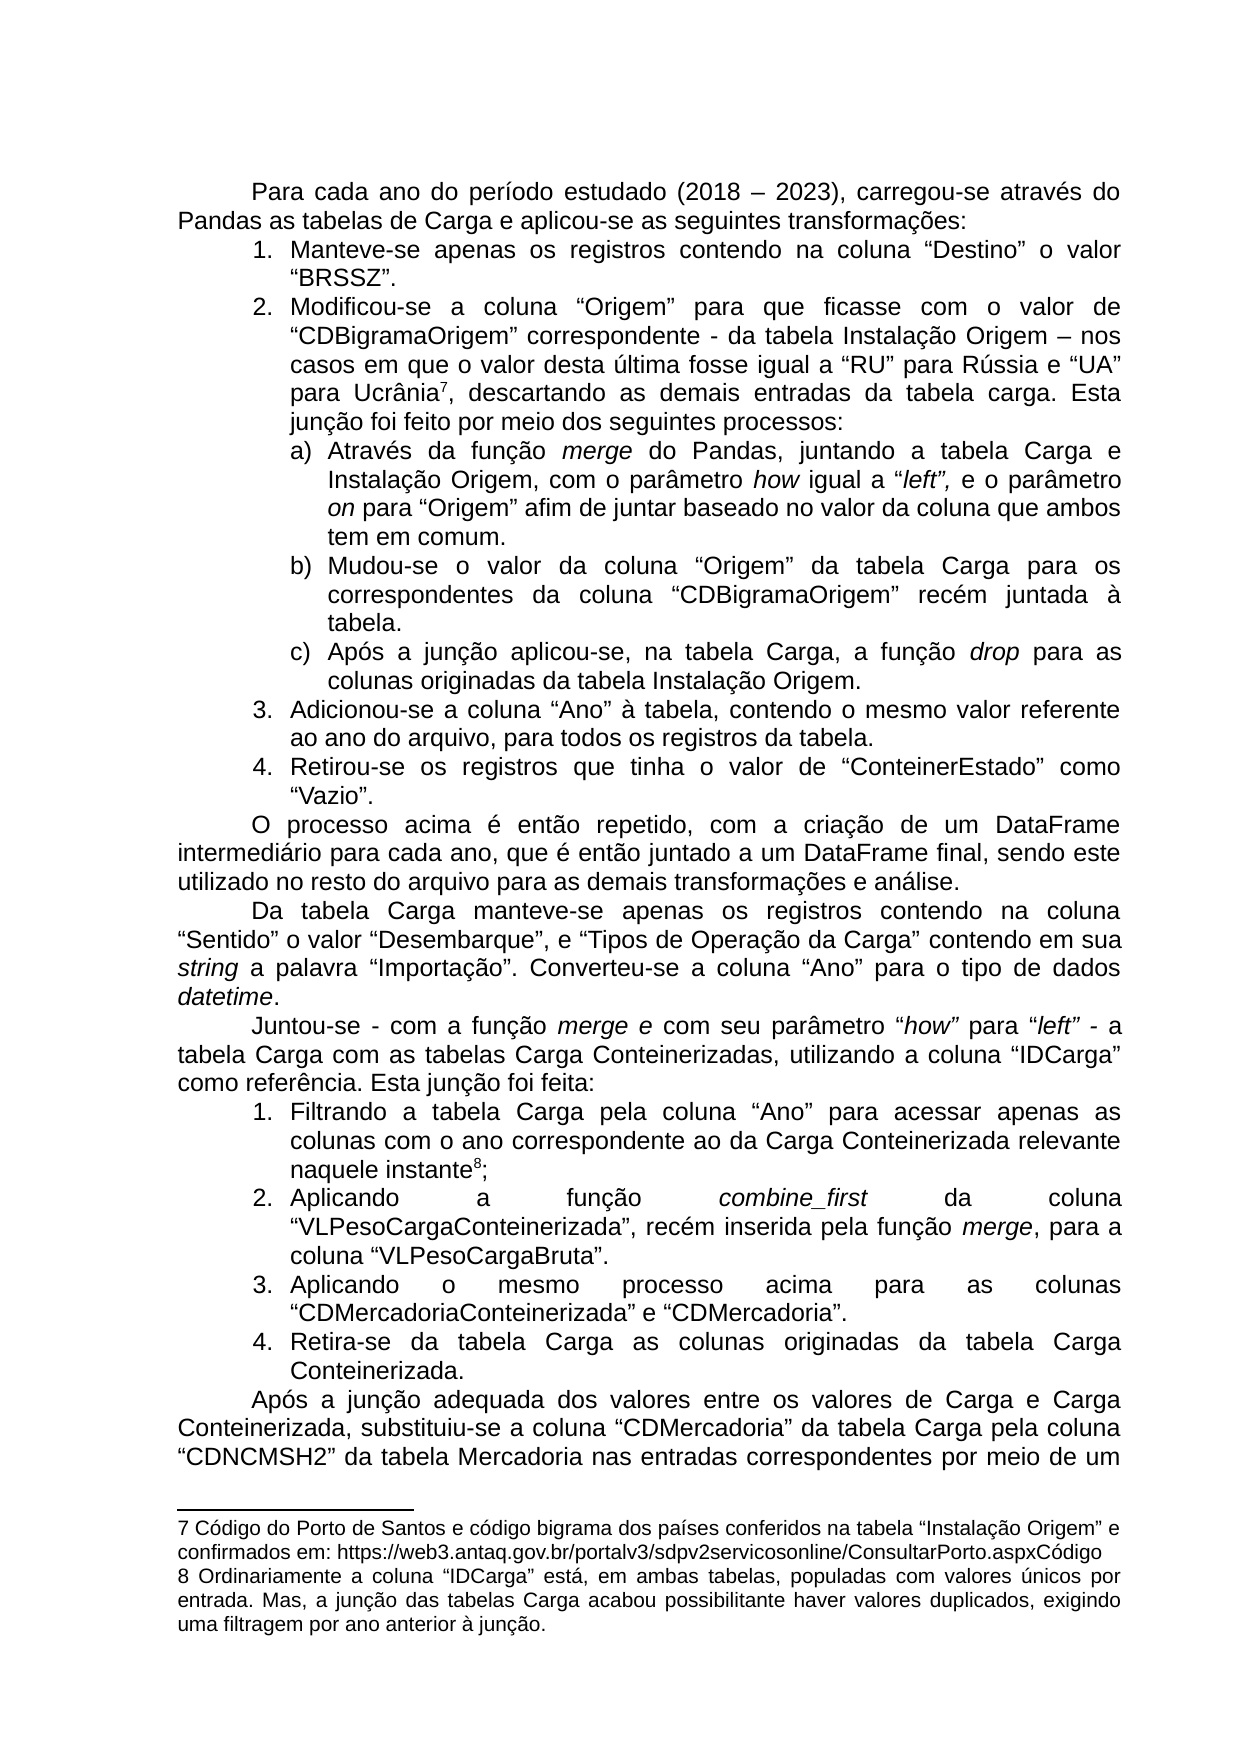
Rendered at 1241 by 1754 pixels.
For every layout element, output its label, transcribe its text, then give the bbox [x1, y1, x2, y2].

list Aplicando o mesmo processo acima para as colunas “CDMercadoriaConteinerizada” e “CDMercadoria”. [252, 1270, 1122, 1327]
list Após a junção aplicou-se, na tabela Carga, a função drop para as colunas originadas da tabela Instalação Origem. [290, 637, 1122, 695]
list Retirou-se os registros que tinha o valor de “ConteinerEstado” como “Vazio”. [252, 752, 1122, 810]
list Manteve-se apenas os registros contendo na coluna “Destino” o valor “BRSSZ”. [252, 235, 1122, 292]
list Retira-se da tabela Carga as colunas originadas da tabela Carga Conteinerizada. [252, 1327, 1122, 1385]
list Aplicando a função combine_first da coluna “VLPesoCargaConteinerizada”, recém inserida pela função merge, para a coluna “VLPesoCargaBruta”. [252, 1183, 1122, 1270]
list Adicionou-se a coluna “Ano” à tabela, contendo o mesmo valor referente ao ano do arquivo, para todos os registros da tabela. [252, 695, 1122, 752]
list Modificou-se a coluna “Origem” para que ficasse com o valor de “CDBigramaOrigem” correspondente - da tabela Instalação Origem – nos casos em que o valor desta última fosse igual a “RU” para Rússia e “UA” para Ucrânia, descartando as demais entradas da tabela carga. Esta junção foi feito por meio dos seguintes processos: [252, 292, 1122, 436]
list Código do Porto de Santos e código bigrama dos países conferidos na tabela “Instalação Origem” e confirmados em: https://web3.antaq.gov.br/portalv3/sdpv2servicosonline/ConsultarPorto.aspxCódigo [177, 1516, 1122, 1564]
text Da tabela Carga manteve-se apenas os registros contendo na coluna “Sentido” o valor “Desembarque”, e “Tipos de Operação da Carga” contendo em sua string a palavra “Importação”. Converteu-se a coluna “Ano” para o tipo de dados datetime. [177, 896, 1122, 1011]
list Através da função merge do Pandas, juntando a tabela Carga e Instalação Origem, com o parâmetro how igual a “left”, e o parâmetro on para “Origem” afim de juntar baseado no valor da coluna que ambos tem em comum. [290, 436, 1122, 551]
list Ordinariamente a coluna “IDCarga” está, em ambas tabelas, populadas com valores únicos por entrada. Mas, a junção das tabelas Carga acabou possibilitante haver valores duplicados, exigindo uma filtragem por ano anterior à junção. [177, 1564, 1122, 1636]
text Para cada ano do período estudado (2018 – 2023), carregou-se através do Pandas as tabelas de Carga e aplicou-se as seguintes transformações: [177, 177, 1122, 235]
list Filtrando a tabela Carga pela coluna “Ano” para acessar apenas as colunas com o ano correspondente ao da Carga Conteinerizada relevante naquele instante; [252, 1097, 1122, 1183]
text Juntou-se - com a função merge e com seu parâmetro “how” para “left” - a tabela Carga com as tabelas Carga Conteinerizadas, utilizando a coluna “IDCarga” como referência. Esta junção foi feita: [177, 1011, 1122, 1097]
text Após a junção adequada dos valores entre os valores de Carga e Carga Conteinerizada, substituiu-se a coluna “CDMercadoria” da tabela Carga pela coluna “CDNCMSH2” da tabela Mercadoria nas entradas correspondentes por meio de um [177, 1385, 1122, 1471]
list Mudou-se o valor da coluna “Origem” da tabela Carga para os correspondentes da coluna “CDBigramaOrigem” recém juntada à tabela. [290, 551, 1122, 637]
text O processo acima é então repetido, com a criação de um DataFrame intermediário para cada ano, que é então juntado a um DataFrame final, sendo este utilizado no resto do arquivo para as demais transformações e análise. [177, 810, 1122, 896]
